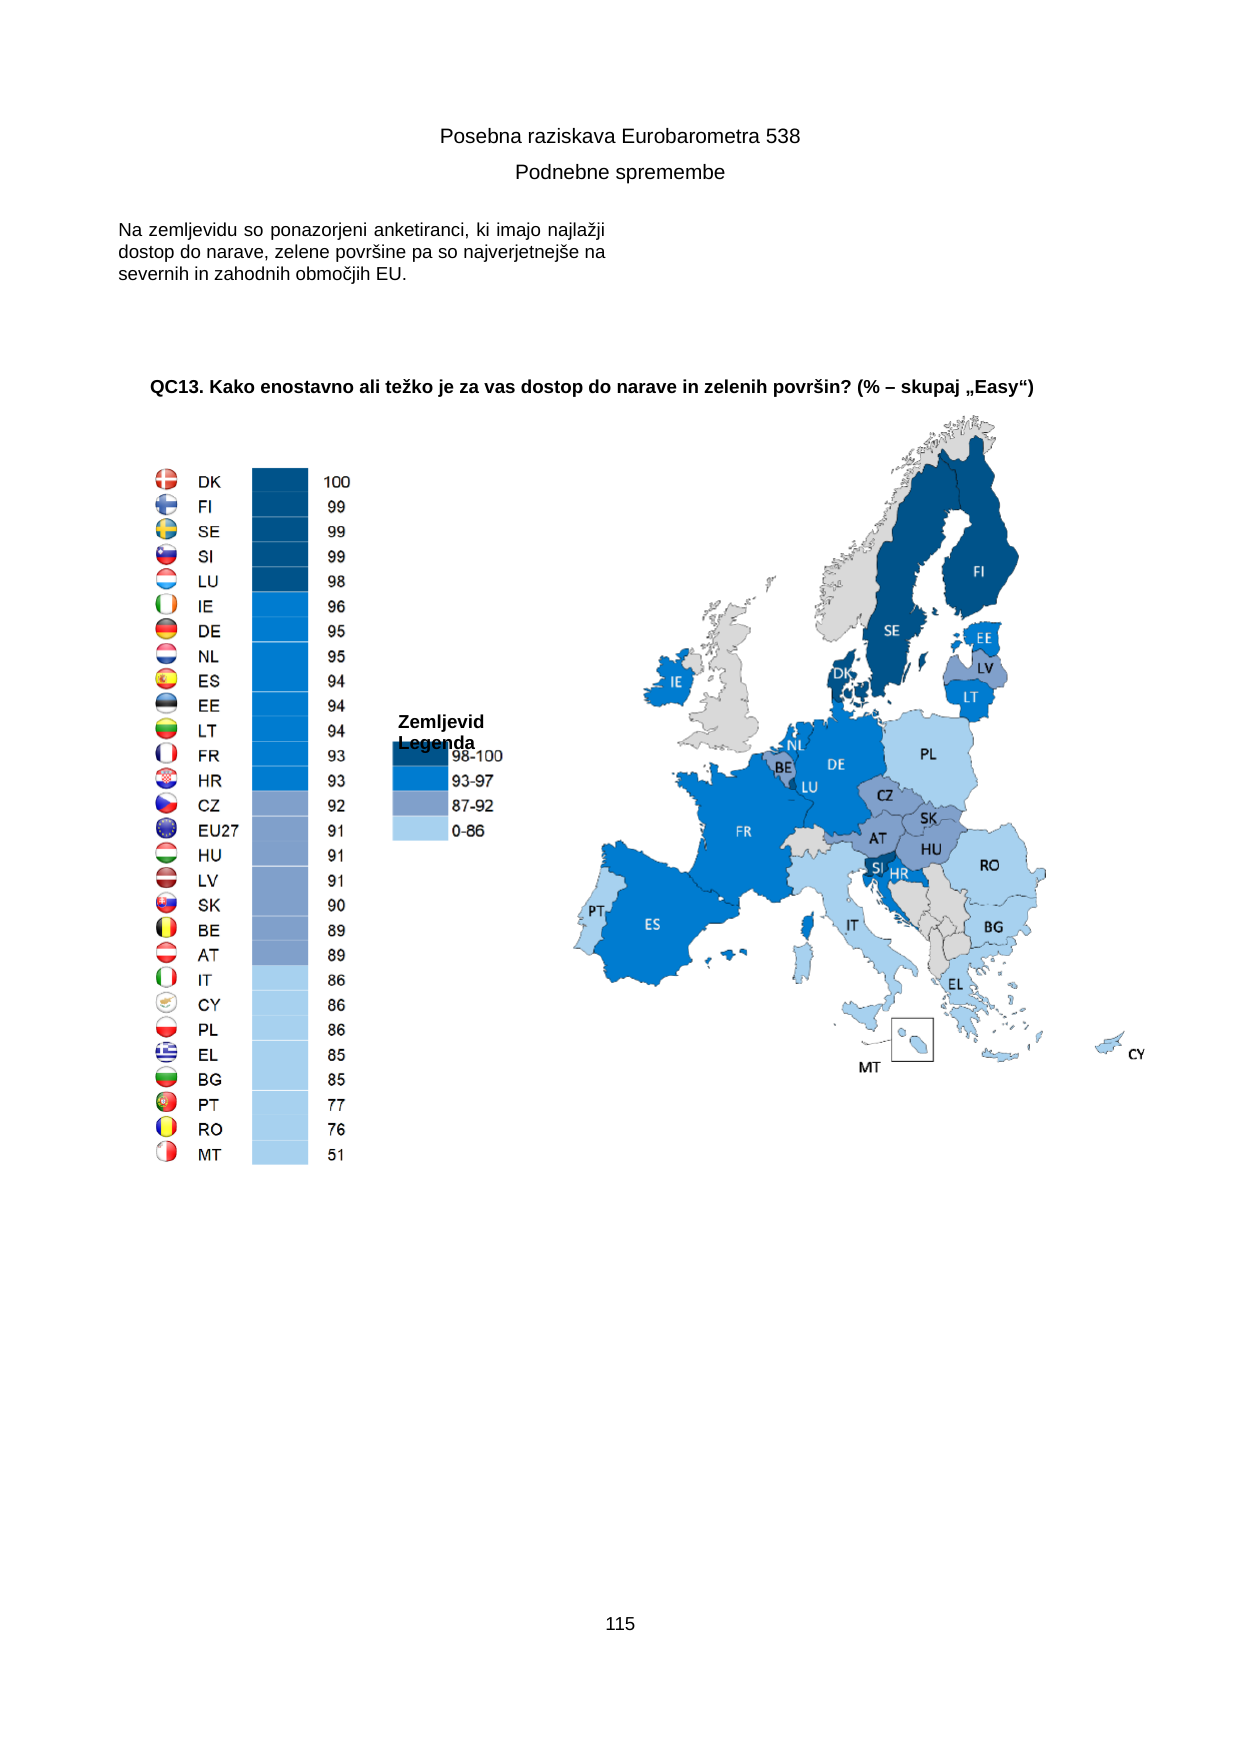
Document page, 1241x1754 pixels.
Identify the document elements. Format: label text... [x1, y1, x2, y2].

text Na zemljevidu so ponazorjeni anketiranci, ki imajo najlažji dostop do narave, zelene površine pa so najverjetnejše na severnih in zahodnih območjih EU. [118, 219, 605, 284]
picture [118, 400, 1153, 1170]
